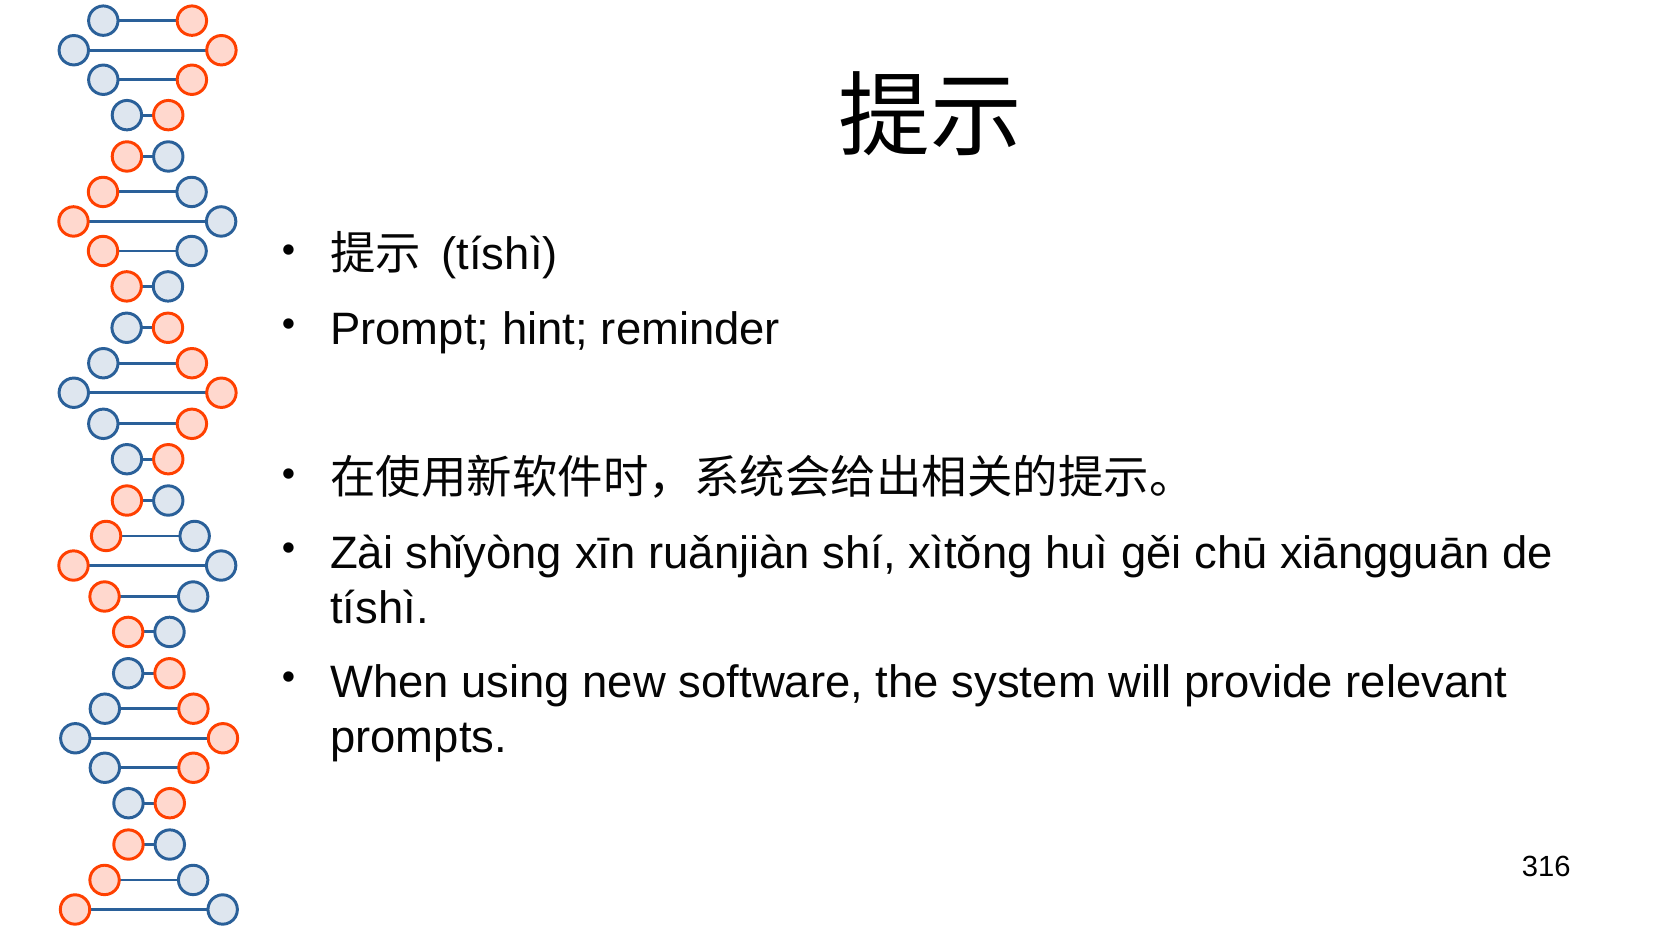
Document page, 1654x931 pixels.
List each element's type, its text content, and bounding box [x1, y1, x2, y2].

title 提示 [265, 35, 1595, 189]
list 提示 (tíshì) Prompt; hint; reminder 在使用新软件时，系统会给出相关的提示。 Zài shǐyòng xīn ruǎnjiàn shí, xìtǒng huì gěi chū xiāngguān de tíshì. When using new software, the system will provide relevant prompts. [265, 224, 1595, 764]
